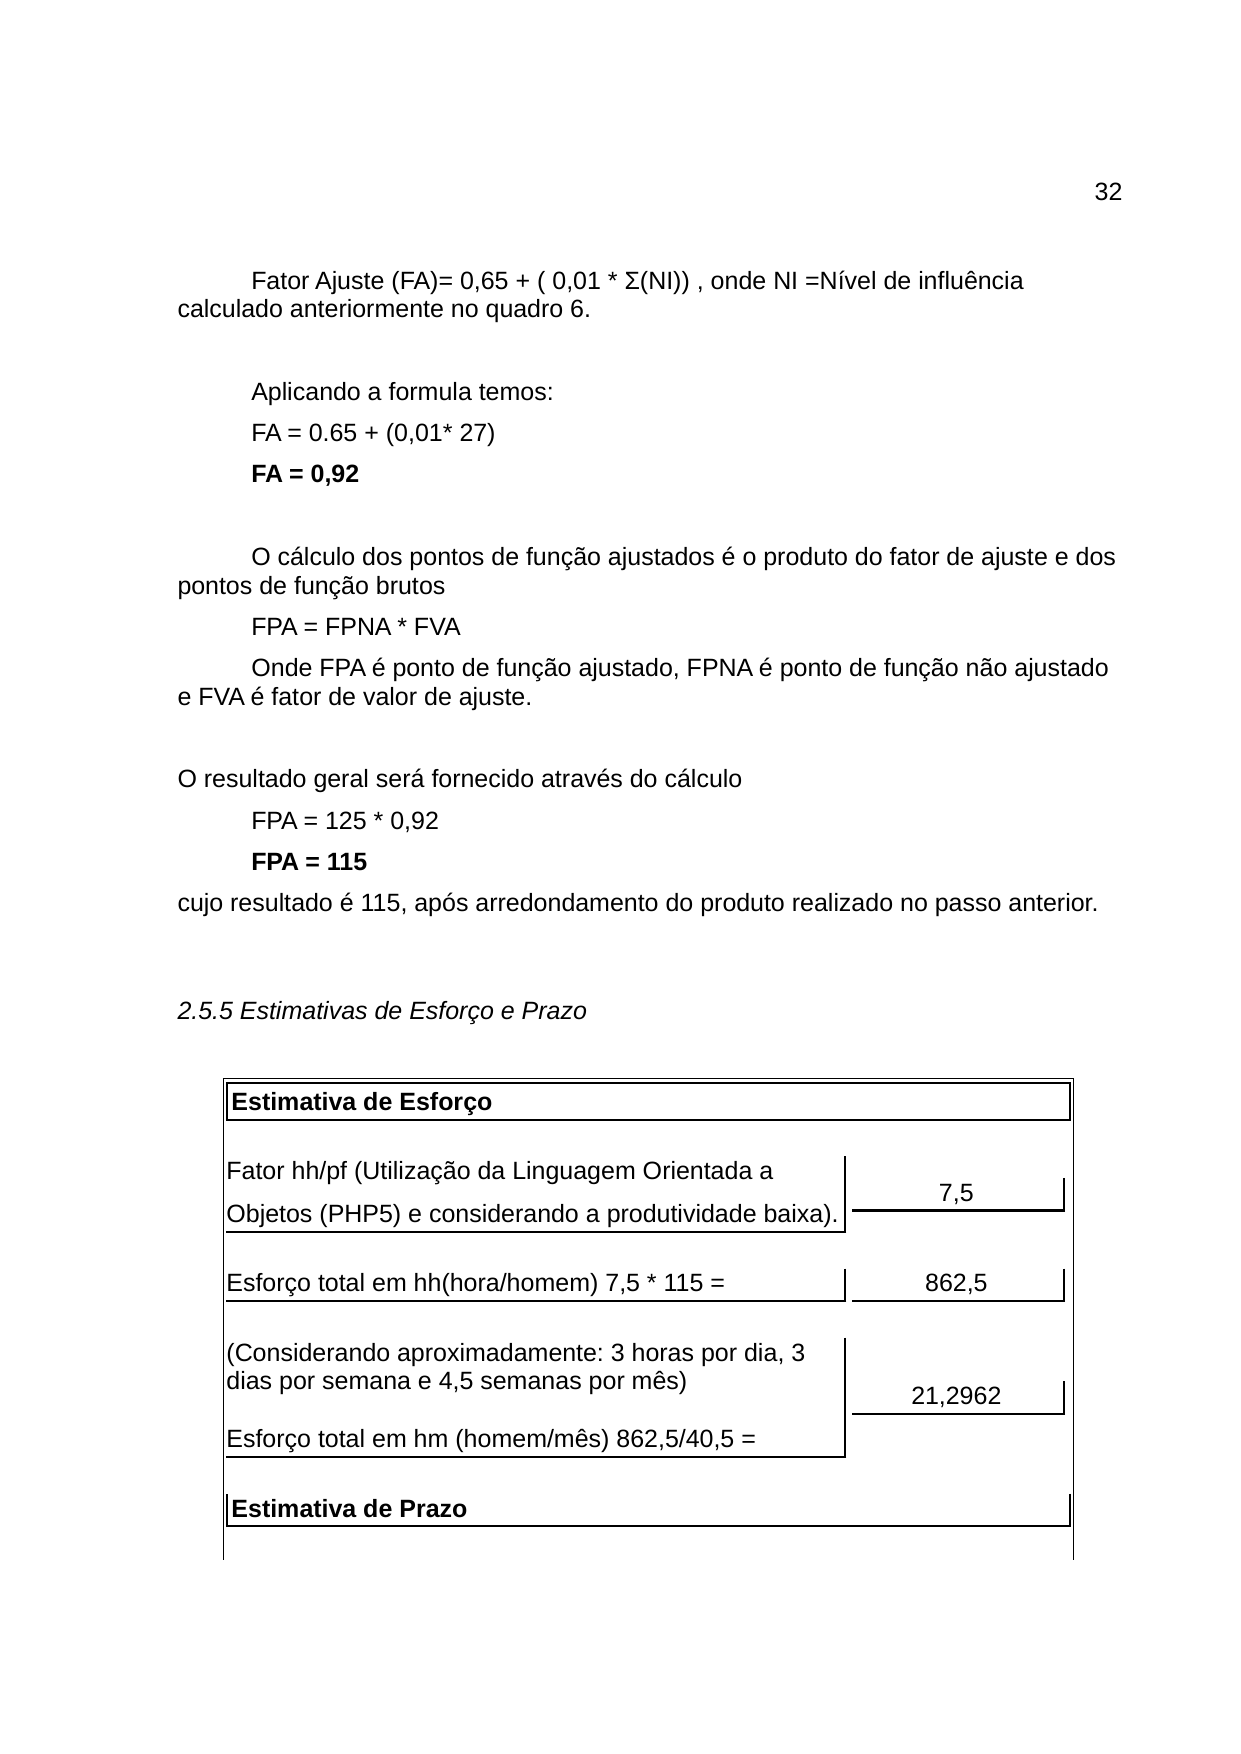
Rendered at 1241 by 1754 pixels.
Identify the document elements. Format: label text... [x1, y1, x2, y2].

subtitle 2.5.5 Estimativas de Esforço e Prazo [177, 996, 1122, 1024]
table_cell Fator hh/pf (Utilização da Linguagem Orientada a Objetos (PHP5) e considerando a produtividade baixa). [224, 1153, 849, 1266]
text O cálculo dos pontos de função ajustados é o produto do fator de ajuste e dos pontos de função brutos [177, 542, 1122, 599]
table_cell (Considerando aproximadamente: 3 horas por dia, 3 dias por semana e 4,5 semanas por mês) Esforço total em hm (homem/mês) 862,5/40,5 = [224, 1335, 849, 1491]
text Aplicando a formula temos: [177, 377, 1122, 406]
table_cell 21,2962 [849, 1335, 1068, 1491]
text Onde FPA é ponto de função ajustado, FPNA é ponto de função não ajustado e FVA é fator de valor de ajuste. [177, 653, 1122, 711]
table_cell Estimativa de Prazo [224, 1491, 1073, 1560]
text FPA = 115 [177, 847, 1122, 876]
text FPA = FPNA * FVA [177, 612, 1122, 641]
table_cell 862,5 [849, 1266, 1068, 1334]
text FA = 0.65 + (0,01* 27) [177, 418, 1122, 447]
table_cell [1068, 1335, 1073, 1491]
table_cell Esforço total em hh(hora/homem) 7,5 * 115 = [224, 1266, 849, 1334]
text Fator Ajuste (FA)= 0,65 + ( 0,01 * Σ(NI)) , onde NI =Nível de influência calculado anteriormente no quadro 6. [177, 266, 1122, 323]
text O resultado geral será fornecido através do cálculo [177, 764, 1122, 793]
table_cell [1068, 1266, 1073, 1334]
table_cell 7,5 [849, 1153, 1068, 1266]
table_header Estimativa de Esforço [224, 1079, 1073, 1153]
table_cell [1068, 1153, 1073, 1266]
text FA = 0,92 [177, 459, 1122, 488]
text FPA = 125 * 0,92 [177, 806, 1122, 834]
text cujo resultado é 115, após arredondamento do produto realizado no passo anterior. [177, 888, 1122, 917]
